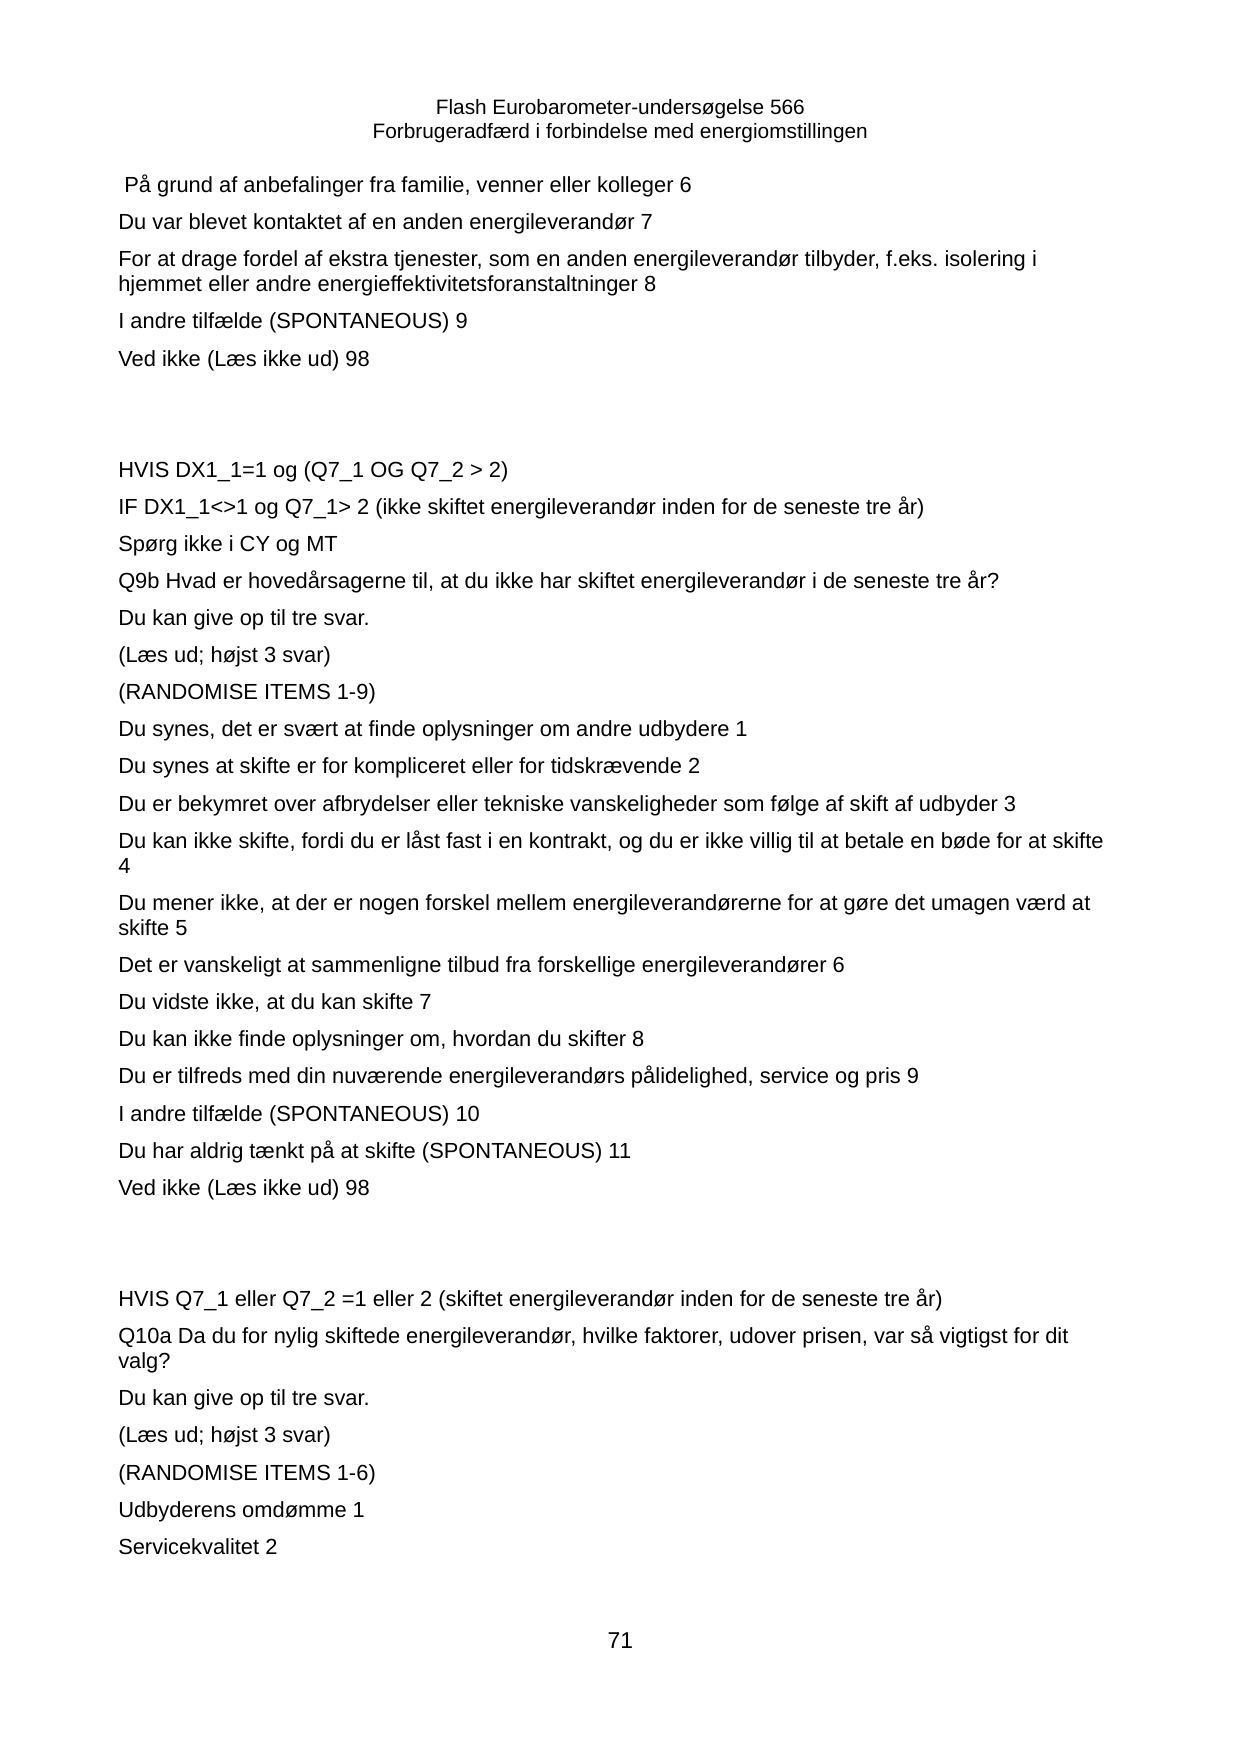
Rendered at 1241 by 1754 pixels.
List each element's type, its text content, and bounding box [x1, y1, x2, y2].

text Ved ikke (Læs ikke ud) 98 [118, 345, 1122, 371]
text Du kan give op til tre svar. [118, 1385, 1122, 1410]
text Du var blevet kontaktet af en anden energileverandør 7 [118, 209, 1122, 234]
text IF DX1_1<>1 og Q7_1> 2 (ikke skiftet energileverandør inden for de seneste tre år) [118, 494, 1122, 519]
text Q9b Hvad er hovedårsagerne til, at du ikke har skiftet energileverandør i de seneste tre år? [118, 568, 1122, 593]
text I andre tilfælde (SPONTANEOUS) 9 [118, 308, 1122, 333]
text (Læs ud; højst 3 svar) [118, 642, 1122, 667]
text HVIS Q7_1 eller Q7_2 =1 eller 2 (skiftet energileverandør inden for de seneste tre år) [118, 1286, 1122, 1311]
text HVIS DX1_1=1 og (Q7_1 OG Q7_2 > 2) [118, 457, 1122, 482]
text Spørg ikke i CY og MT [118, 531, 1122, 556]
text Du er bekymret over afbrydelser eller tekniske vanskeligheder som følge af skift af udbyder 3 [118, 790, 1122, 816]
text Udbyderens omdømme 1 [118, 1496, 1122, 1522]
text Du vidste ikke, at du kan skifte 7 [118, 989, 1122, 1014]
text På grund af anbefalinger fra familie, venner eller kolleger 6 [118, 172, 1122, 197]
text Du kan ikke skifte, fordi du er låst fast i en kontrakt, og du er ikke villig til at betale en bøde for at skifte 4 [118, 827, 1122, 878]
text (RANDOMISE ITEMS 1-9) [118, 679, 1122, 704]
text I andre tilfælde (SPONTANEOUS) 10 [118, 1100, 1122, 1126]
text Du er tilfreds med din nuværende energileverandørs pålidelighed, service og pris 9 [118, 1063, 1122, 1088]
text Du synes, det er svært at finde oplysninger om andre udbydere 1 [118, 716, 1122, 741]
text Du kan give op til tre svar. [118, 605, 1122, 630]
text Du har aldrig tænkt på at skifte (SPONTANEOUS) 11 [118, 1137, 1122, 1163]
text Ved ikke (Læs ikke ud) 98 [118, 1174, 1122, 1200]
text Servicekvalitet 2 [118, 1533, 1122, 1559]
text (Læs ud; højst 3 svar) [118, 1422, 1122, 1447]
text Q10a Da du for nylig skiftede energileverandør, hvilke faktorer, udover prisen, var så vigtigst for dit valg? [118, 1323, 1122, 1373]
text (RANDOMISE ITEMS 1-6) [118, 1459, 1122, 1484]
text Du synes at skifte er for kompliceret eller for tidskrævende 2 [118, 753, 1122, 778]
text Du mener ikke, at der er nogen forskel mellem energileverandørerne for at gøre det umagen værd at skifte 5 [118, 890, 1122, 940]
text Du kan ikke finde oplysninger om, hvordan du skifter 8 [118, 1026, 1122, 1051]
text Det er vanskeligt at sammenligne tilbud fra forskellige energileverandører 6 [118, 952, 1122, 977]
text For at drage fordel af ekstra tjenester, som en anden energileverandør tilbyder, f.eks. isolering i hjemmet eller andre energieffektivitetsforanstaltninger 8 [118, 246, 1122, 296]
